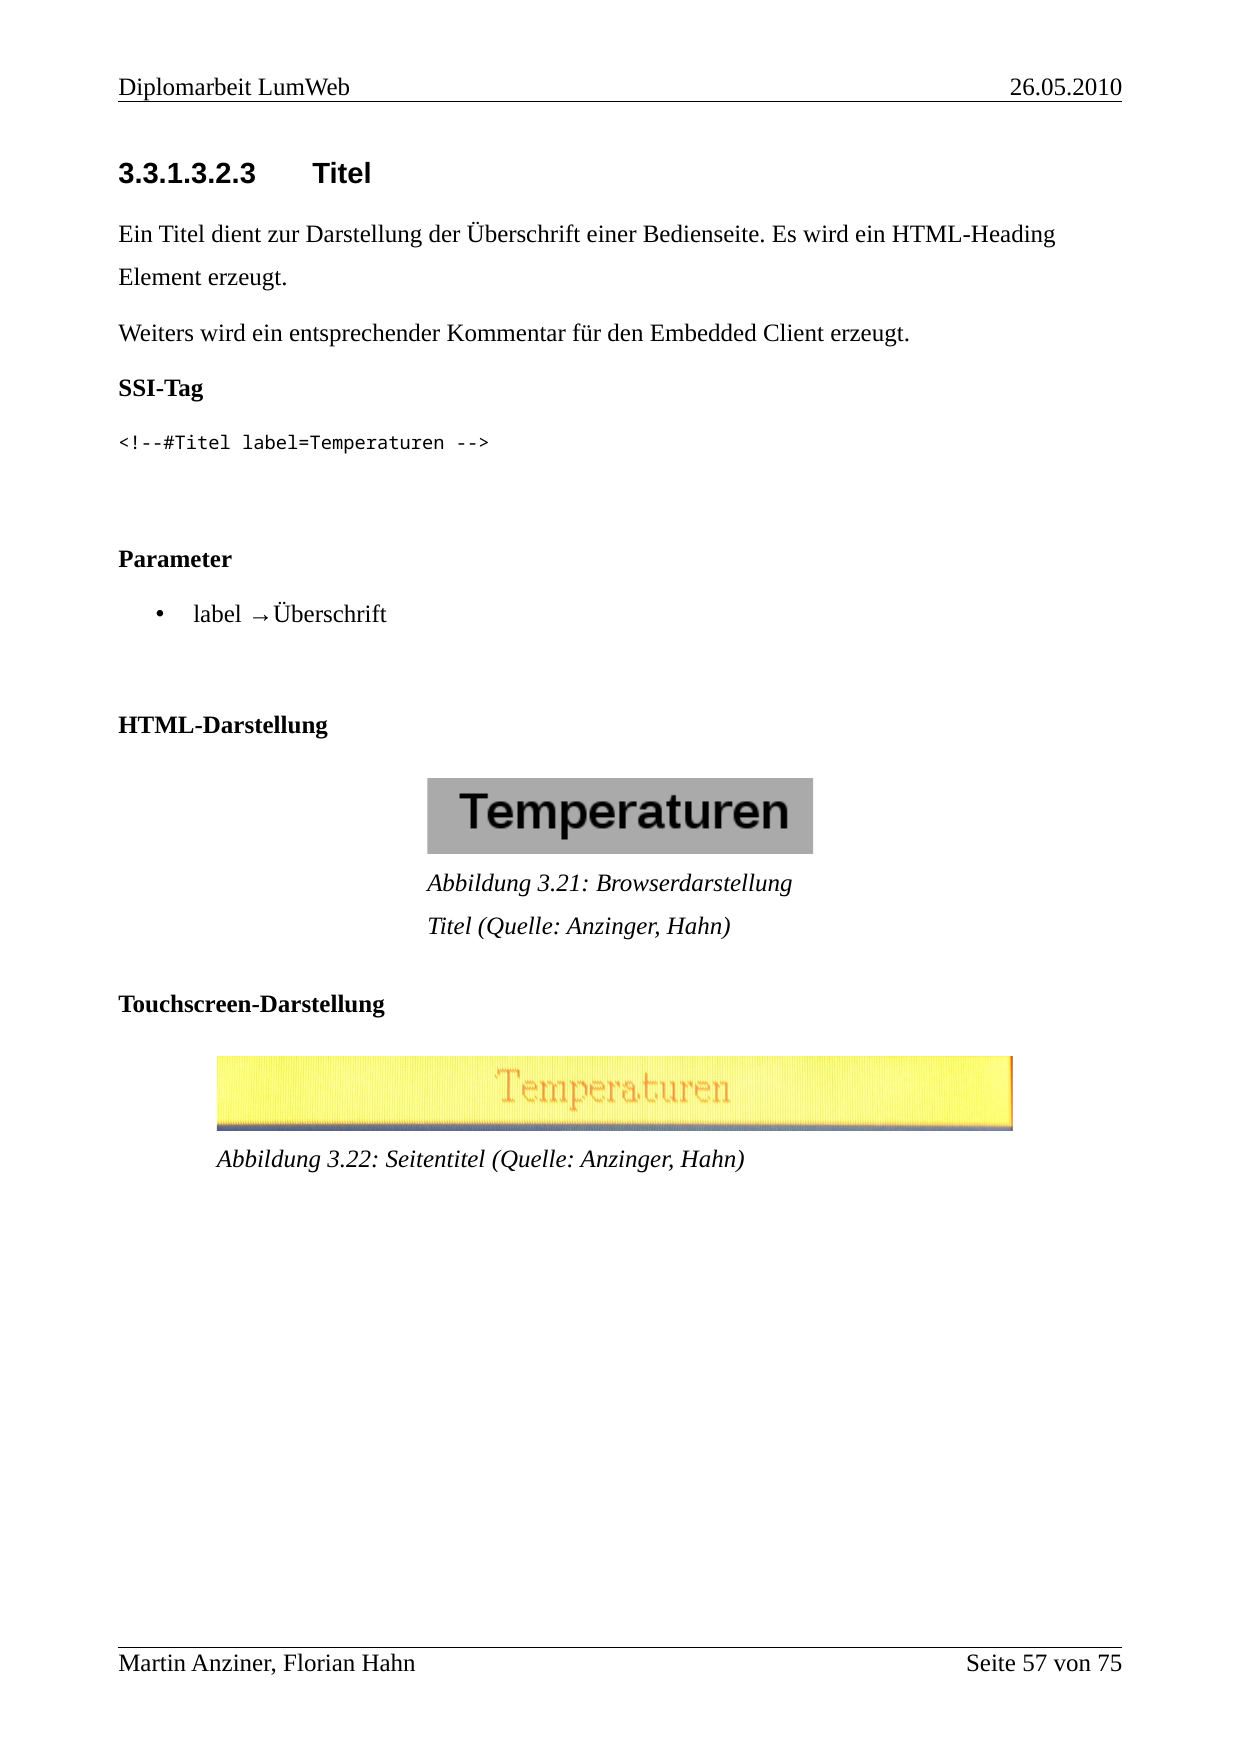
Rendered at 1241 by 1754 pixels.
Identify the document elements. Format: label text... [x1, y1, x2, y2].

text Ein Titel dient zur Darstellung der Überschrift einer Bedienseite. Es wird ein HTML-Heading Element erzeugt. [118, 219, 1122, 291]
text Abbildung 3.21: Browserdarstellung Titel (Quelle: Anzinger, Hahn) [427, 854, 813, 940]
picture [427, 778, 814, 854]
subtitle Titel [118, 156, 1122, 190]
list label →Überschrift [156, 599, 1122, 628]
text Parameter [118, 544, 1122, 572]
text Weiters wird ein entsprechender Kommentar für den Embedded Client erzeugt. [118, 318, 1122, 346]
text HTML-Darstellung [118, 711, 1122, 739]
text SSI-Tag [118, 373, 1122, 402]
text <!--#Titel label=Temperaturen --> [118, 429, 1122, 454]
text Abbildung 3.22: Seitentitel (Quelle: Anzinger, Hahn) [217, 1057, 1023, 1173]
text Touchscreen-Darstellung [118, 989, 1122, 1017]
